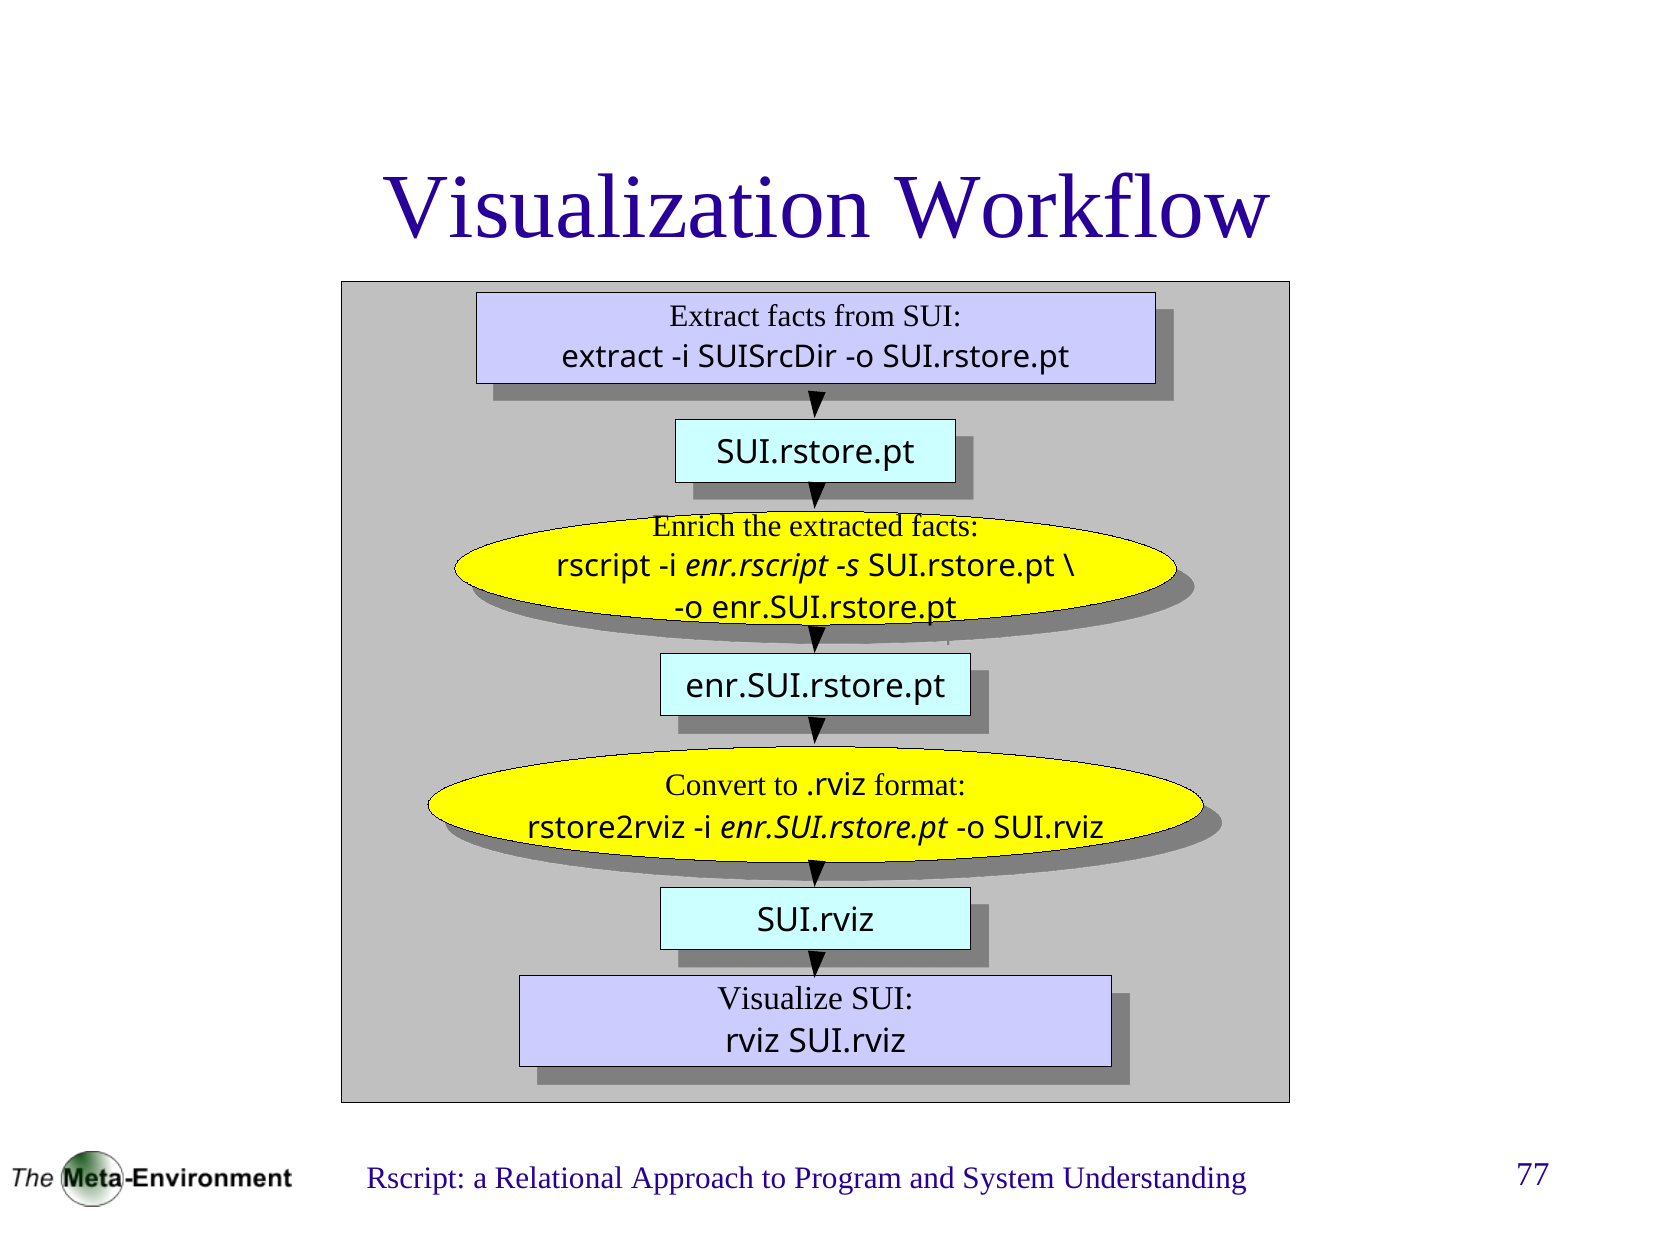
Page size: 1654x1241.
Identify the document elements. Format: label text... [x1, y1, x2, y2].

text_box Extract facts from SUI: extract -i SUISrcDir -o SUI.rstore.pt [476, 292, 1156, 384]
text_box Visualize SUI: rviz SUI.rviz [519, 975, 1112, 1067]
text_box SUI.rstore.pt [675, 419, 956, 483]
text_box enr.SUI.rstore.pt [660, 653, 971, 716]
text_box Enrich the extracted facts: rscript -i enr.rscript -s SUI.rstore.pt \ -o enr.SUI.rstore.pt [454, 511, 1177, 626]
picture [12, 1151, 292, 1207]
text_box SUI.rviz [660, 887, 971, 950]
text_box Convert to .rviz format: rstore2rviz -i enr.SUI.rstore.pt -o SUI.rviz [427, 746, 1204, 863]
title Visualization Workflow [121, 102, 1534, 311]
text_box [341, 281, 1290, 1103]
